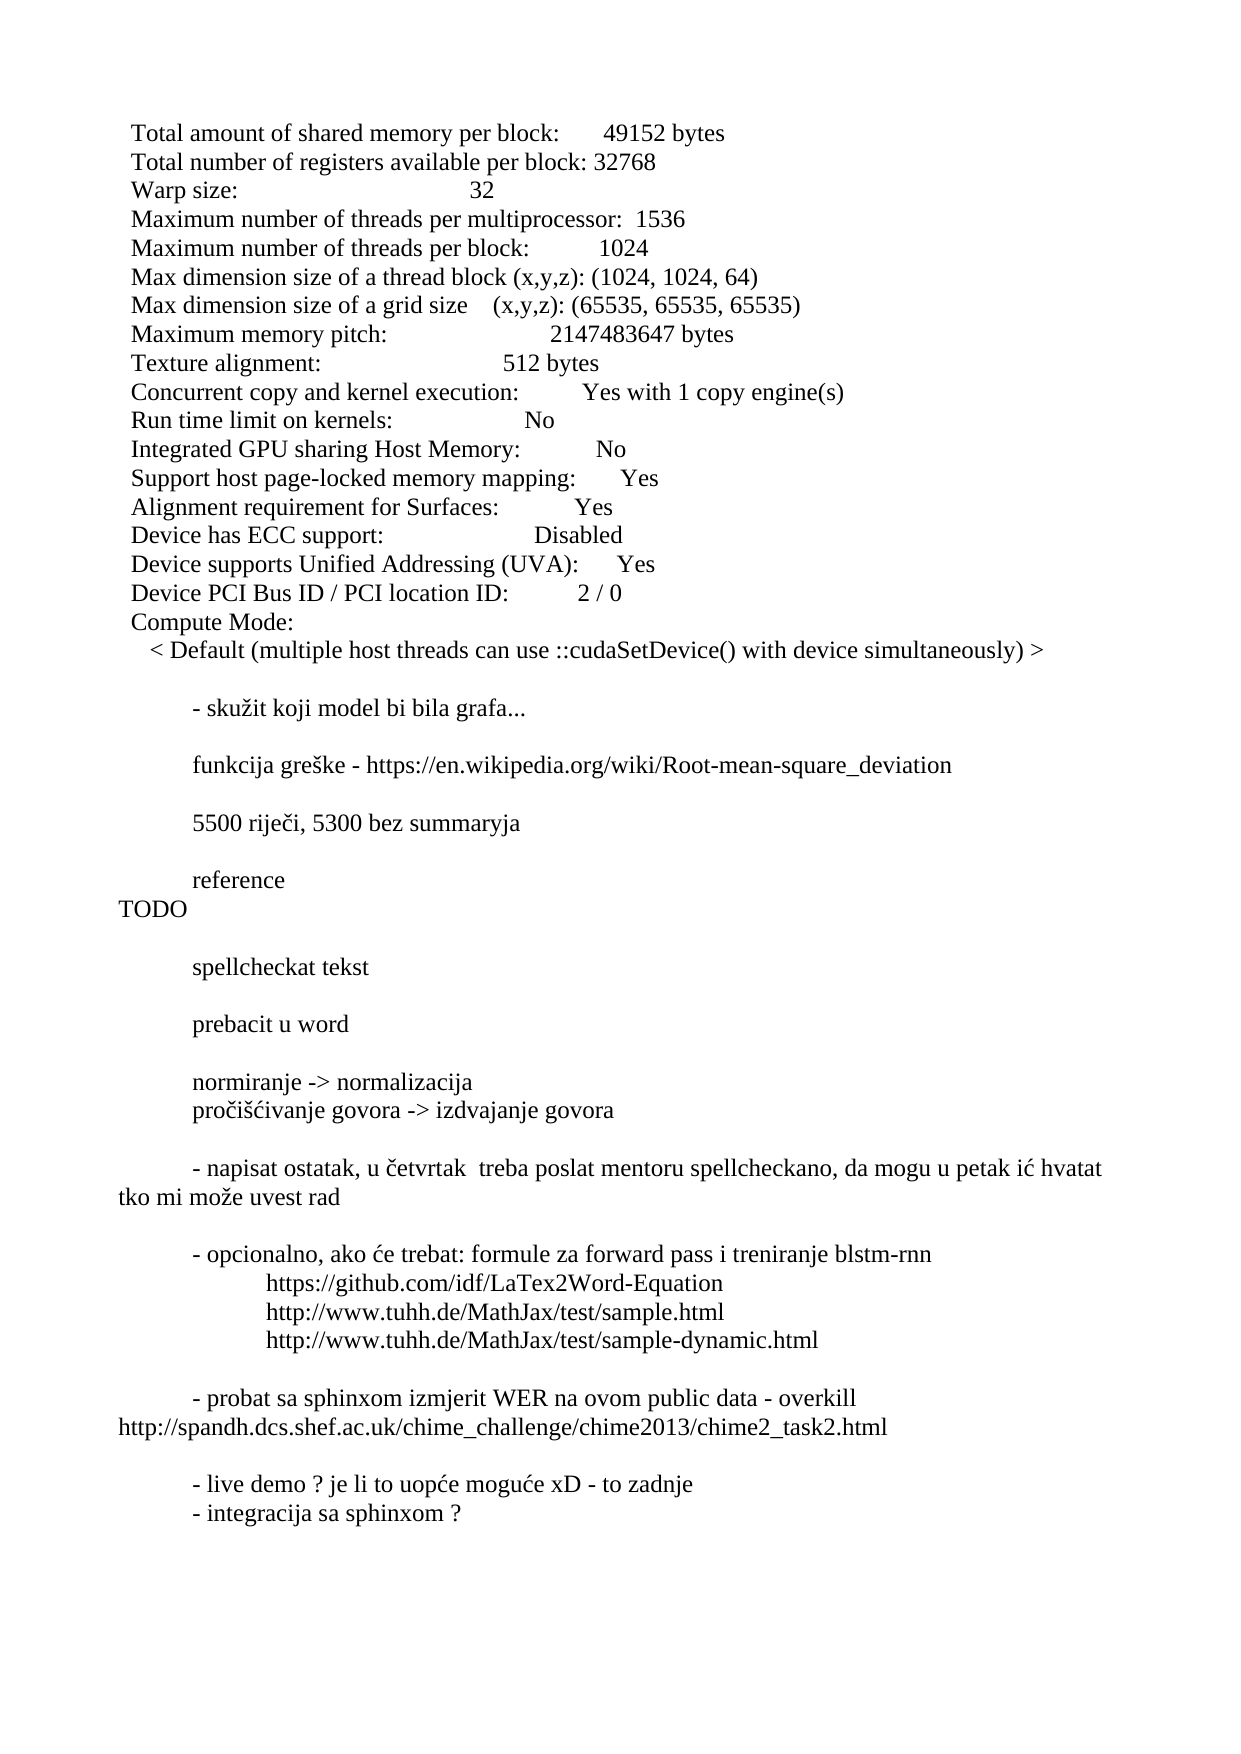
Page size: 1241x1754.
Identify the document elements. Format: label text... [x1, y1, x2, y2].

text normiranje -> normalizacija [118, 1067, 1122, 1096]
text Texture alignment: 512 bytes [118, 348, 1122, 377]
text - live demo ? je li to uopće moguće xD - to zadnje [118, 1469, 1122, 1498]
text - opcionalno, ako će trebat: formule za forward pass i treniranje blstm-rnn [44, 1239, 1122, 1268]
text TODO [118, 894, 1122, 923]
text http://www.tuhh.de/MathJax/test/sample.html [44, 1297, 1122, 1326]
text prebacit u word [118, 1009, 1122, 1038]
text reference [118, 866, 1122, 894]
text Maximum number of threads per block: 1024 [118, 233, 1122, 262]
text Device PCI Bus ID / PCI location ID: 2 / 0 [118, 578, 1122, 607]
text Run time limit on kernels: No [118, 406, 1122, 434]
text Compute Mode: [118, 607, 1122, 636]
text Device has ECC support: Disabled [118, 521, 1122, 549]
text Total number of registers available per block: 32768 [118, 147, 1122, 176]
text pročišćivanje govora -> izdvajanje govora [118, 1096, 1122, 1124]
text Warp size: 32 [118, 176, 1122, 204]
text Maximum number of threads per multiprocessor: 1536 [118, 204, 1122, 233]
text Support host page-locked memory mapping: Yes [118, 463, 1122, 492]
text - napisat ostatak, u četvrtak treba poslat mentoru spellcheckano, da mogu u petak ić hvatat tko mi može uvest rad [118, 1153, 1122, 1211]
text Max dimension size of a thread block (x,y,z): (1024, 1024, 64) [118, 262, 1122, 291]
text spellcheckat tekst [118, 952, 1122, 981]
text Device supports Unified Addressing (UVA): Yes [118, 549, 1122, 578]
text Alignment requirement for Surfaces: Yes [118, 492, 1122, 521]
text Integrated GPU sharing Host Memory: No [118, 434, 1122, 463]
text https://github.com/idf/LaTex2Word-Equation [44, 1268, 1122, 1297]
text - integracija sa sphinxom ? [118, 1498, 1122, 1527]
text funkcija greške - https://en.wikipedia.org/wiki/Root-mean-square_deviation [118, 751, 1122, 779]
text Max dimension size of a grid size (x,y,z): (65535, 65535, 65535) [118, 291, 1122, 319]
text 5500 riječi, 5300 bez summaryja [118, 808, 1122, 837]
text < Default (multiple host threads can use ::cudaSetDevice() with device simultaneously) > [118, 636, 1122, 664]
text Concurrent copy and kernel execution: Yes with 1 copy engine(s) [118, 377, 1122, 406]
text - probat sa sphinxom izmjerit WER na ovom public data - overkill http://spandh.dcs.shef.ac.uk/chime_challenge/chime2013/chime2_task2.html [118, 1383, 1122, 1441]
text Maximum memory pitch: 2147483647 bytes [118, 319, 1122, 348]
text - skužit koji model bi bila grafa... [118, 693, 1122, 722]
text Total amount of shared memory per block: 49152 bytes [118, 118, 1122, 147]
text http://www.tuhh.de/MathJax/test/sample-dynamic.html [44, 1326, 1122, 1354]
